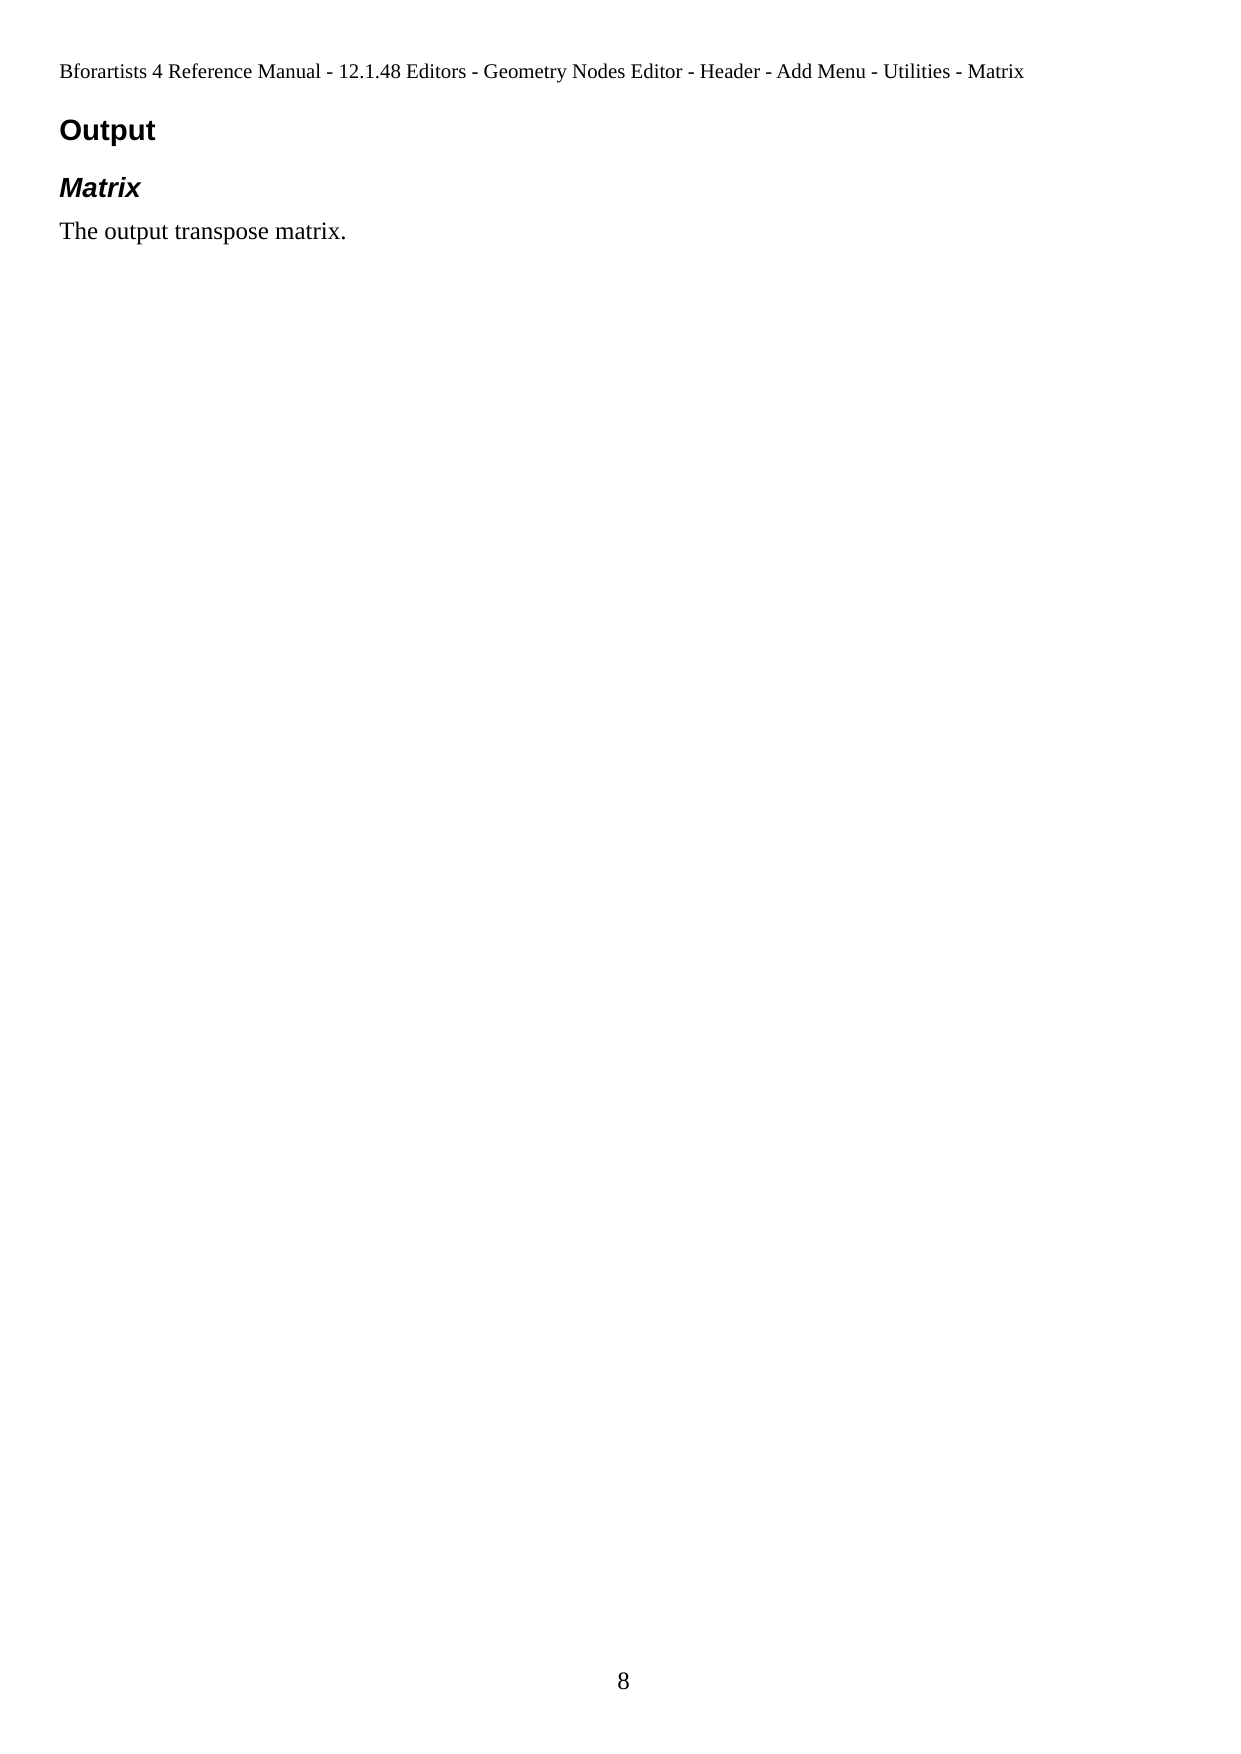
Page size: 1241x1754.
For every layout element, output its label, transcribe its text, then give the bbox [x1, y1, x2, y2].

subtitle Output [59, 113, 1181, 146]
subtitle Matrix [59, 171, 1181, 203]
text The output transpose matrix. [59, 216, 1181, 244]
